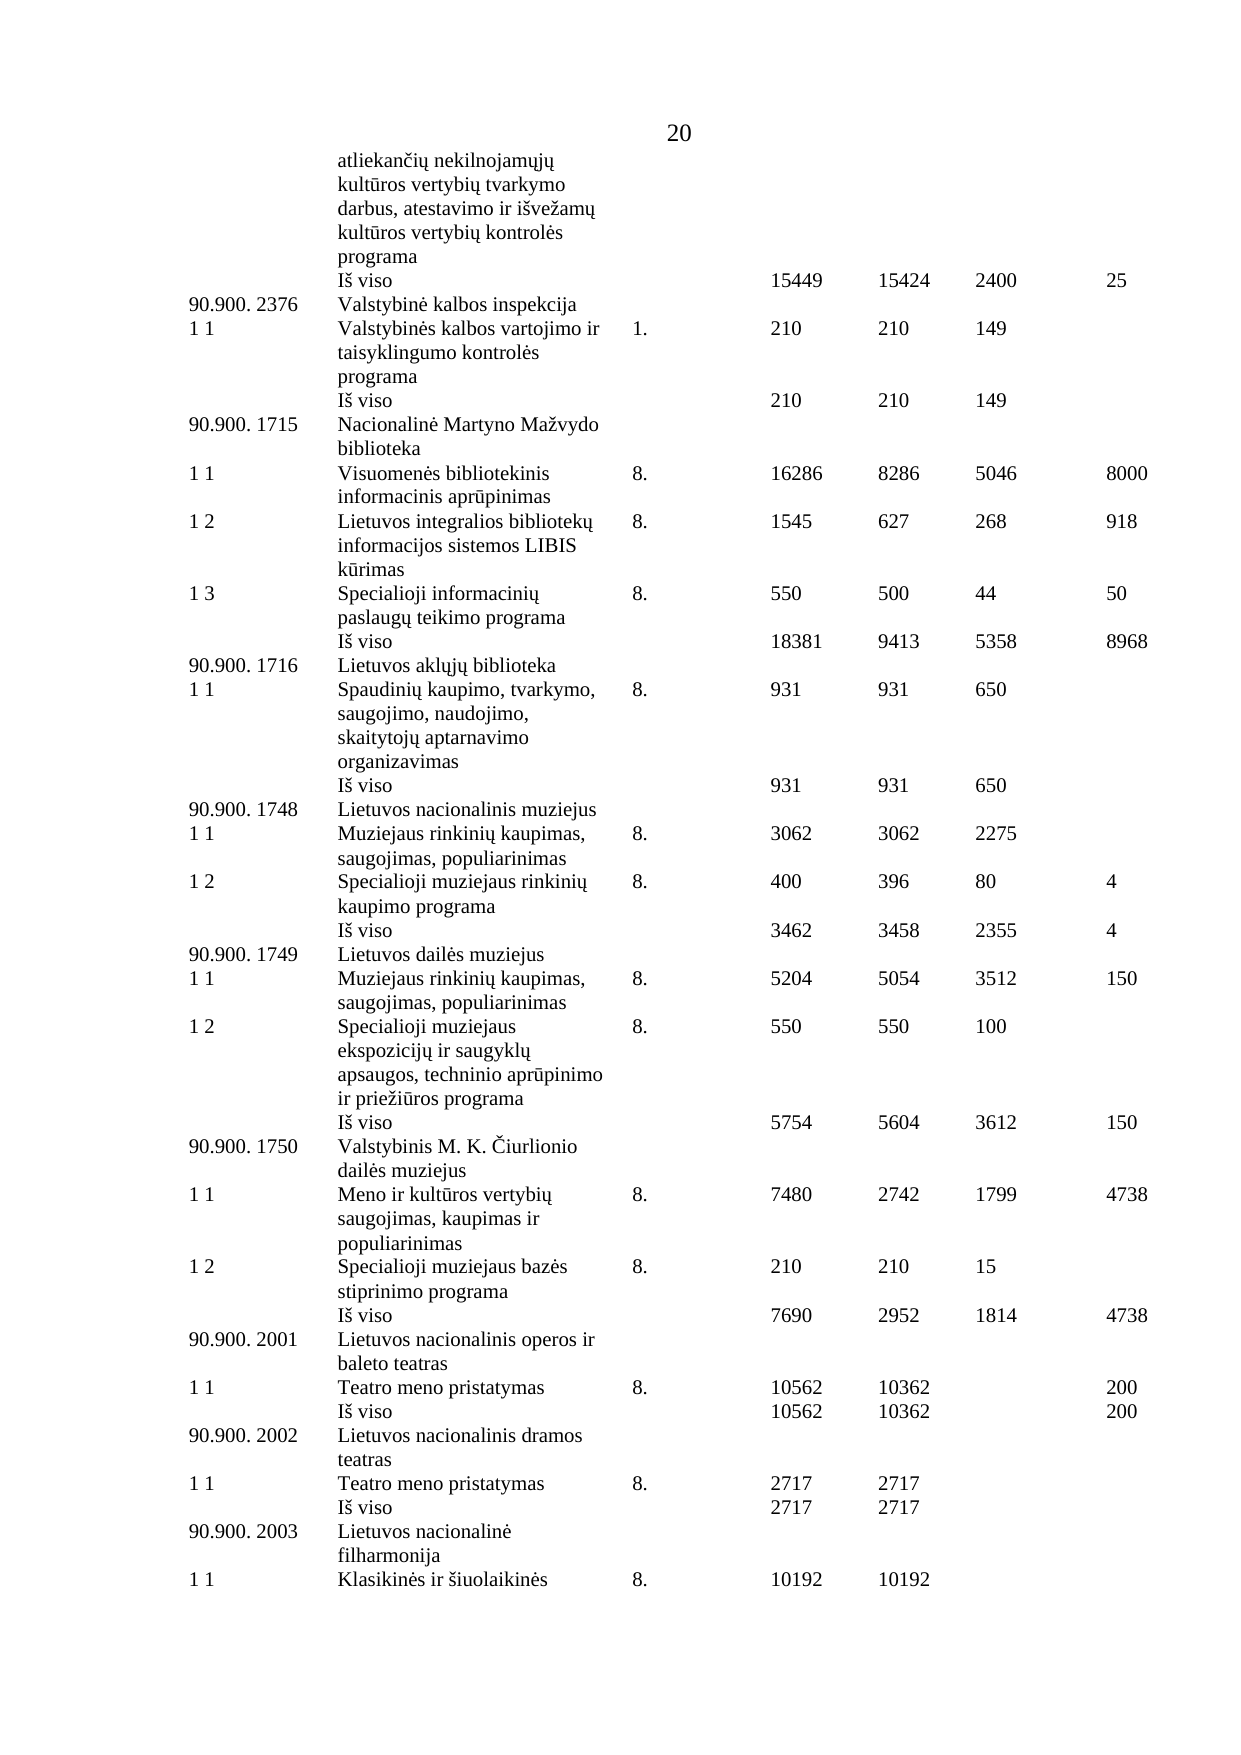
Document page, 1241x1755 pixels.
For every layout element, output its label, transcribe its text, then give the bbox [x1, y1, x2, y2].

table_cell 210 [759, 1255, 867, 1303]
table_cell [177, 268, 326, 292]
table_cell [621, 653, 759, 677]
table_cell 10192 [867, 1567, 964, 1591]
table_cell Valstybinės kalbos vartojimo ir taisyklingumo kontrolės programa [326, 316, 621, 388]
table_cell [964, 1399, 1095, 1423]
table_cell 90.900. 1749 [177, 942, 326, 966]
table_cell [1095, 148, 1181, 268]
table_cell 90.900. 1715 [177, 412, 326, 460]
table_cell [1095, 1471, 1181, 1495]
table_cell 8. [621, 1375, 759, 1399]
table_cell [759, 292, 867, 316]
table_cell [759, 653, 867, 677]
table_cell 210 [867, 316, 964, 388]
table_cell 2717 [759, 1495, 867, 1519]
table_cell [1095, 797, 1181, 821]
table_cell 100 [964, 1014, 1095, 1110]
table_cell Lietuvos nacionalinė filharmonija [326, 1519, 621, 1567]
table_cell Spaudinių kaupimo, tvarkymo, saugojimo, naudojimo, skaitytojų aptarnavimo organizavimas [326, 677, 621, 773]
table_cell [1095, 773, 1181, 797]
table_cell Klasikinės ir šiuolaikinės [326, 1567, 621, 1591]
table_cell 1814 [964, 1303, 1095, 1327]
table_cell [621, 388, 759, 412]
table_cell [867, 1519, 964, 1567]
table_cell [759, 1134, 867, 1182]
table_cell 10362 [867, 1399, 964, 1423]
table_cell 1 2 [177, 870, 326, 918]
table_cell [177, 1303, 326, 1327]
table_cell 16286 [759, 460, 867, 508]
table_cell Teatro meno pristatymas [326, 1471, 621, 1495]
table_cell 90.900. 2376 [177, 292, 326, 316]
table_cell 1 1 [177, 821, 326, 869]
table_cell [1095, 388, 1181, 412]
table_cell 2355 [964, 918, 1095, 942]
table_cell 1 2 [177, 1014, 326, 1110]
table_cell 396 [867, 870, 964, 918]
table_cell [177, 388, 326, 412]
table_cell 10562 [759, 1399, 867, 1423]
table_cell [177, 148, 326, 268]
table_cell 931 [759, 773, 867, 797]
table_cell Muziejaus rinkinių kaupimas, saugojimas, populiarinimas [326, 821, 621, 869]
table_cell 650 [964, 677, 1095, 773]
table_cell Lietuvos nacionalinis operos ir baleto teatras [326, 1327, 621, 1375]
table_cell 3062 [867, 821, 964, 869]
table_cell [759, 148, 867, 268]
table_cell 8286 [867, 460, 964, 508]
table_cell 150 [1095, 1110, 1181, 1134]
table_cell 4 [1095, 918, 1181, 942]
table_cell [964, 797, 1095, 821]
table_cell 550 [867, 1014, 964, 1110]
table_cell 8. [621, 1255, 759, 1303]
table_cell 550 [759, 1014, 867, 1110]
table_cell 200 [1095, 1399, 1181, 1423]
table_cell 5046 [964, 460, 1095, 508]
table_cell [1095, 292, 1181, 316]
table_cell [964, 148, 1095, 268]
table_cell Iš viso [326, 268, 621, 292]
table_cell 210 [867, 388, 964, 412]
table_cell 8. [621, 509, 759, 581]
table_cell [1095, 1495, 1181, 1519]
table_cell 210 [759, 316, 867, 388]
table_cell [964, 653, 1095, 677]
table_cell Iš viso [326, 773, 621, 797]
table_cell 90.900. 1750 [177, 1134, 326, 1182]
table_cell 5358 [964, 629, 1095, 653]
table_cell [1095, 1255, 1181, 1303]
table_cell Iš viso [326, 388, 621, 412]
table_cell 2717 [867, 1495, 964, 1519]
table_cell 10562 [759, 1375, 867, 1399]
table_cell 400 [759, 870, 867, 918]
table_cell Lietuvos nacionalinis dramos teatras [326, 1423, 621, 1471]
table_cell 149 [964, 316, 1095, 388]
table_cell [1095, 412, 1181, 460]
table_cell 80 [964, 870, 1095, 918]
table_cell 1 2 [177, 1255, 326, 1303]
table_cell [867, 148, 964, 268]
table_cell [1095, 677, 1181, 773]
table_cell [964, 412, 1095, 460]
table_cell 8. [621, 1182, 759, 1254]
table_cell 8. [621, 1014, 759, 1110]
table_cell 1 1 [177, 1375, 326, 1399]
table_cell 8968 [1095, 629, 1181, 653]
table_cell Specialioji muziejaus ekspozicijų ir saugyklų apsaugos, techninio aprūpinimo ir priežiūros programa [326, 1014, 621, 1110]
table_cell [1095, 1567, 1181, 1591]
table_cell [964, 1471, 1095, 1495]
table_cell 200 [1095, 1375, 1181, 1399]
table_cell 9413 [867, 629, 964, 653]
table_cell 2275 [964, 821, 1095, 869]
table_cell [621, 942, 759, 966]
table_cell [1095, 1423, 1181, 1471]
table_cell 550 [759, 581, 867, 629]
table_cell 1. [621, 316, 759, 388]
table_cell [621, 1519, 759, 1567]
table_cell [759, 797, 867, 821]
table_cell [1095, 821, 1181, 869]
table_cell Lietuvos dailės muziejus [326, 942, 621, 966]
table_cell [964, 1375, 1095, 1399]
table_cell 8. [621, 581, 759, 629]
table_cell Iš viso [326, 1399, 621, 1423]
table_cell 5604 [867, 1110, 964, 1134]
table_cell Teatro meno pristatymas [326, 1375, 621, 1399]
table_cell 8. [621, 1567, 759, 1591]
table_cell [177, 918, 326, 942]
table_cell Nacionalinė Martyno Mažvydo biblioteka [326, 412, 621, 460]
table_cell atliekančių nekilnojamųjų kultūros vertybių tvarkymo darbus, atestavimo ir išvežamų kultūros vertybių kontrolės programa [326, 148, 621, 268]
table_cell 8. [621, 677, 759, 773]
table_cell [867, 797, 964, 821]
table_cell 5054 [867, 966, 964, 1014]
table_cell [177, 1399, 326, 1423]
table_cell [759, 1423, 867, 1471]
table_cell [621, 1423, 759, 1471]
table_cell 627 [867, 509, 964, 581]
table_cell [759, 1327, 867, 1375]
table_cell [964, 1423, 1095, 1471]
table_cell [621, 1303, 759, 1327]
table_cell 931 [867, 773, 964, 797]
table_cell 10192 [759, 1567, 867, 1591]
table_cell [621, 1327, 759, 1375]
table_cell 3462 [759, 918, 867, 942]
table_cell [621, 918, 759, 942]
table_cell [621, 292, 759, 316]
table_cell 1545 [759, 509, 867, 581]
table_cell 10362 [867, 1375, 964, 1399]
table_cell [867, 1327, 964, 1375]
table_cell 18381 [759, 629, 867, 653]
table_cell 15424 [867, 268, 964, 292]
table_cell [759, 942, 867, 966]
table_cell Iš viso [326, 1303, 621, 1327]
table_cell Specialioji muziejaus rinkinių kaupimo programa [326, 870, 621, 918]
table_cell 15 [964, 1255, 1095, 1303]
table_cell 4 [1095, 870, 1181, 918]
table_cell 1 1 [177, 1471, 326, 1495]
table_cell 90.900. 2001 [177, 1327, 326, 1375]
table_cell 25 [1095, 268, 1181, 292]
table_cell 210 [867, 1255, 964, 1303]
table_cell 1799 [964, 1182, 1095, 1254]
table_cell [177, 1110, 326, 1134]
table_cell 5204 [759, 966, 867, 1014]
table_cell [964, 1495, 1095, 1519]
table_cell 1 1 [177, 677, 326, 773]
table_cell [621, 773, 759, 797]
table_cell 8. [621, 1471, 759, 1495]
table_cell 7690 [759, 1303, 867, 1327]
table_cell 1 1 [177, 1182, 326, 1254]
table_cell 44 [964, 581, 1095, 629]
table_cell 1 1 [177, 1567, 326, 1591]
table_cell 650 [964, 773, 1095, 797]
table_cell [964, 1567, 1095, 1591]
table_cell Iš viso [326, 1495, 621, 1519]
table_cell [1095, 1519, 1181, 1567]
table_cell [759, 412, 867, 460]
table_cell 2952 [867, 1303, 964, 1327]
table_cell [867, 653, 964, 677]
table_cell [177, 773, 326, 797]
table_cell Lietuvos nacionalinis muziejus [326, 797, 621, 821]
table_cell 149 [964, 388, 1095, 412]
table_cell 3062 [759, 821, 867, 869]
table_cell [867, 292, 964, 316]
table_cell [964, 292, 1095, 316]
table_cell Valstybinė kalbos inspekcija [326, 292, 621, 316]
table_cell 2717 [759, 1471, 867, 1495]
table_cell Visuomenės bibliotekinis informacinis aprūpinimas [326, 460, 621, 508]
table_cell 2742 [867, 1182, 964, 1254]
table_cell [867, 1134, 964, 1182]
table_cell 150 [1095, 966, 1181, 1014]
table_cell 8. [621, 460, 759, 508]
table_cell 50 [1095, 581, 1181, 629]
table_cell Iš viso [326, 1110, 621, 1134]
table_cell [1095, 1134, 1181, 1182]
table_cell 8. [621, 821, 759, 869]
table_cell 931 [759, 677, 867, 773]
table_cell 90.900. 2003 [177, 1519, 326, 1567]
table_cell [621, 797, 759, 821]
table_cell 7480 [759, 1182, 867, 1254]
table_cell 3458 [867, 918, 964, 942]
table_cell Specialioji informacinių paslaugų teikimo programa [326, 581, 621, 629]
table_cell 5754 [759, 1110, 867, 1134]
table_cell Lietuvos integralios bibliotekų informacijos sistemos LIBIS kūrimas [326, 509, 621, 581]
table_cell 8000 [1095, 460, 1181, 508]
table_cell 4738 [1095, 1182, 1181, 1254]
table_cell 1 1 [177, 966, 326, 1014]
table_cell [621, 629, 759, 653]
table_cell Specialioji muziejaus bazės stiprinimo programa [326, 1255, 621, 1303]
table_cell [177, 629, 326, 653]
table_cell [621, 148, 759, 268]
table_cell 918 [1095, 509, 1181, 581]
table_cell Meno ir kultūros vertybių saugojimas, kaupimas ir populiarinimas [326, 1182, 621, 1254]
table_cell 3512 [964, 966, 1095, 1014]
table_cell Iš viso [326, 629, 621, 653]
table_cell 90.900. 1716 [177, 653, 326, 677]
table_cell 90.900. 2002 [177, 1423, 326, 1471]
table_cell 15449 [759, 268, 867, 292]
table_cell [867, 1423, 964, 1471]
table_cell [1095, 1014, 1181, 1110]
table_cell [964, 942, 1095, 966]
table_cell [867, 942, 964, 966]
table_cell 2717 [867, 1471, 964, 1495]
table_cell [1095, 316, 1181, 388]
table_cell [621, 268, 759, 292]
table_cell 3612 [964, 1110, 1095, 1134]
table_cell [1095, 1327, 1181, 1375]
table_cell 4738 [1095, 1303, 1181, 1327]
table_cell Muziejaus rinkinių kaupimas, saugojimas, populiarinimas [326, 966, 621, 1014]
table_cell 1 1 [177, 316, 326, 388]
table_cell [964, 1134, 1095, 1182]
table_cell [759, 1519, 867, 1567]
table_cell [621, 412, 759, 460]
table_cell Valstybinis M. K. Čiurlionio dailės muziejus [326, 1134, 621, 1182]
table_cell 8. [621, 966, 759, 1014]
table_cell 1 1 [177, 460, 326, 508]
table_cell [621, 1495, 759, 1519]
table_cell 2400 [964, 268, 1095, 292]
table_cell Iš viso [326, 918, 621, 942]
table_cell 210 [759, 388, 867, 412]
table_cell [964, 1519, 1095, 1567]
table_cell [964, 1327, 1095, 1375]
table_cell 500 [867, 581, 964, 629]
table_cell 1 2 [177, 509, 326, 581]
table_cell Lietuvos aklųjų biblioteka [326, 653, 621, 677]
table_cell [1095, 653, 1181, 677]
table_cell [621, 1399, 759, 1423]
table_cell 1 3 [177, 581, 326, 629]
table_cell 268 [964, 509, 1095, 581]
table_cell [621, 1134, 759, 1182]
table_cell [867, 412, 964, 460]
table_cell 8. [621, 870, 759, 918]
table_cell [1095, 942, 1181, 966]
table_cell [177, 1495, 326, 1519]
table_cell 90.900. 1748 [177, 797, 326, 821]
table_cell [621, 1110, 759, 1134]
table_cell 931 [867, 677, 964, 773]
